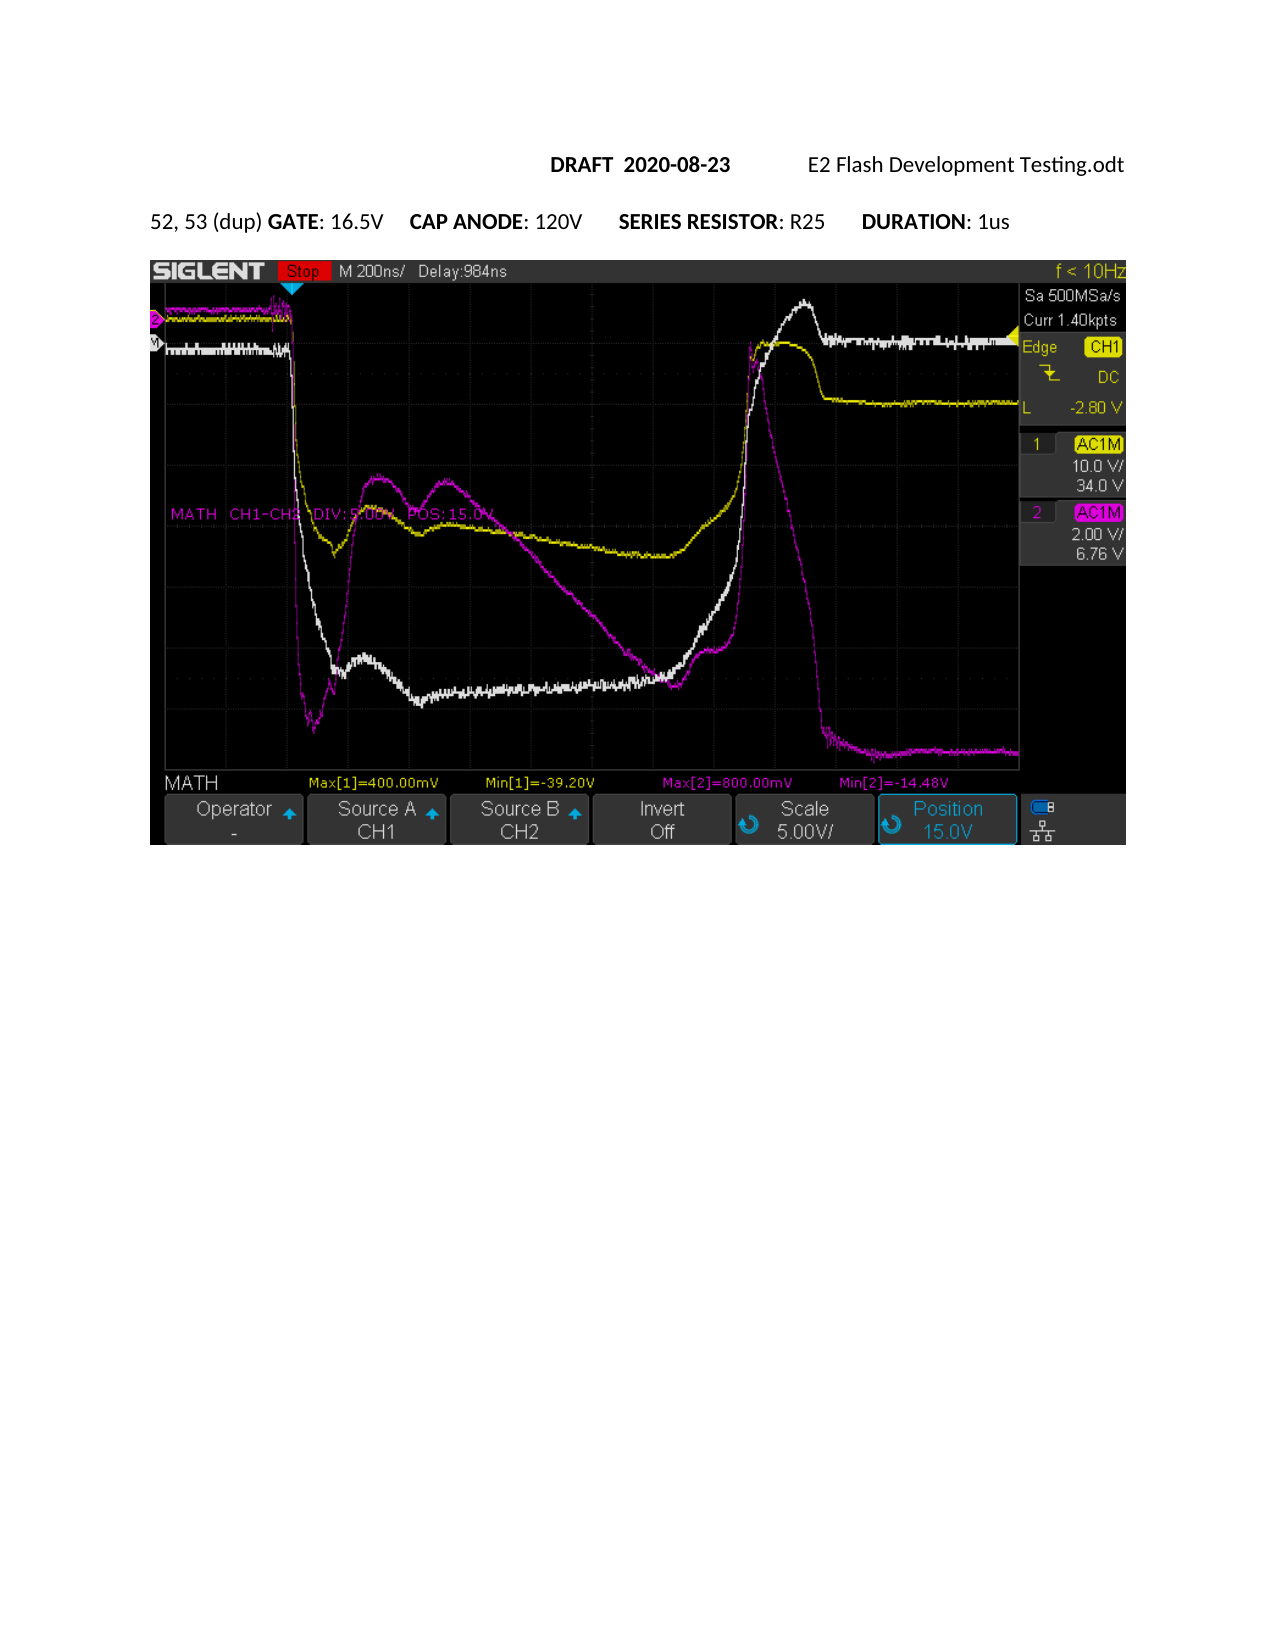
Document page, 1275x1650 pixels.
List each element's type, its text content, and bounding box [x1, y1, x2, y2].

text 52, 53 (dup) GATE: 16.5V CAP ANODE: 120V SERIES RESISTOR: R25 DURATION: 1us [150, 207, 1125, 236]
picture [150, 260, 1126, 845]
picture [880, 796, 1015, 843]
